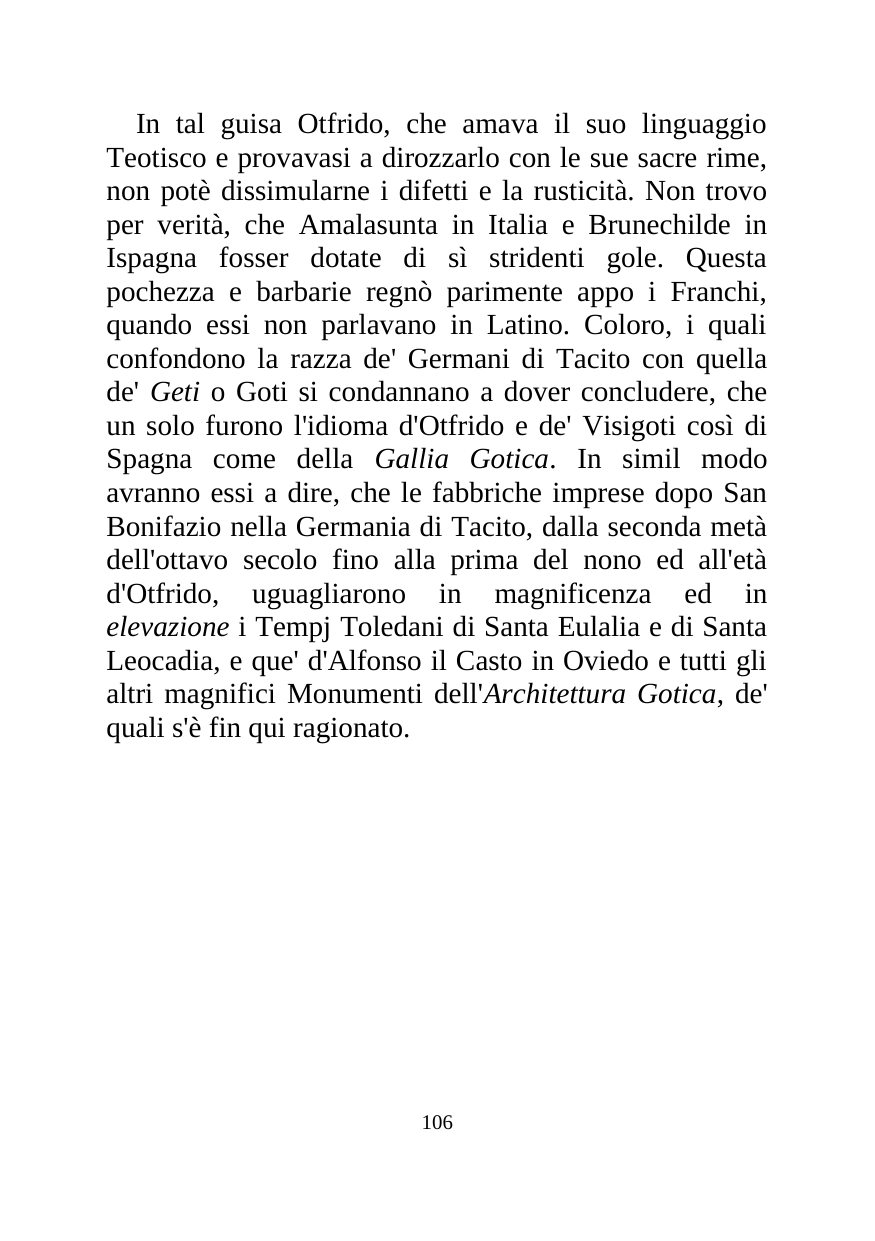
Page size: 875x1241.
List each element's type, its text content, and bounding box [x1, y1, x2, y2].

text In tal guisa Otfrido, che amava il suo linguaggio Teotisco e provavasi a dirozzarlo con le sue sacre rime, non potè dissimularne i difetti e la rusticità. Non trovo per verità, che Amalasunta in Italia e Brunechilde in Ispagna fosser dotate di sì stridenti gole. Questa pochezza e barbarie regnò parimente appo i Franchi, quando essi non parlavano in Latino. Coloro, i quali confondono la razza de' Germani di Tacito con quella de' Geti o Goti si condannano a dover concludere, che un solo furono l'idioma d'Otfrido e de' Visigoti così di Spagna come della Gallia Gotica. In simil modo avranno essi a dire, che le fabbriche imprese dopo San Bonifazio nella Germania di Tacito, dalla seconda metà dell'ottavo secolo fino alla prima del nono ed all'età d'Otfrido, uguagliarono in magnificenza ed in elevazione i Tempj Toledani di Santa Eulalia e di Santa Leocadia, e que' d'Alfonso il Casto in Oviedo e tutti gli altri magnifici Monumenti dell'Architettura Gotica, de' quali s'è fin qui ragionato. [106, 106, 768, 743]
